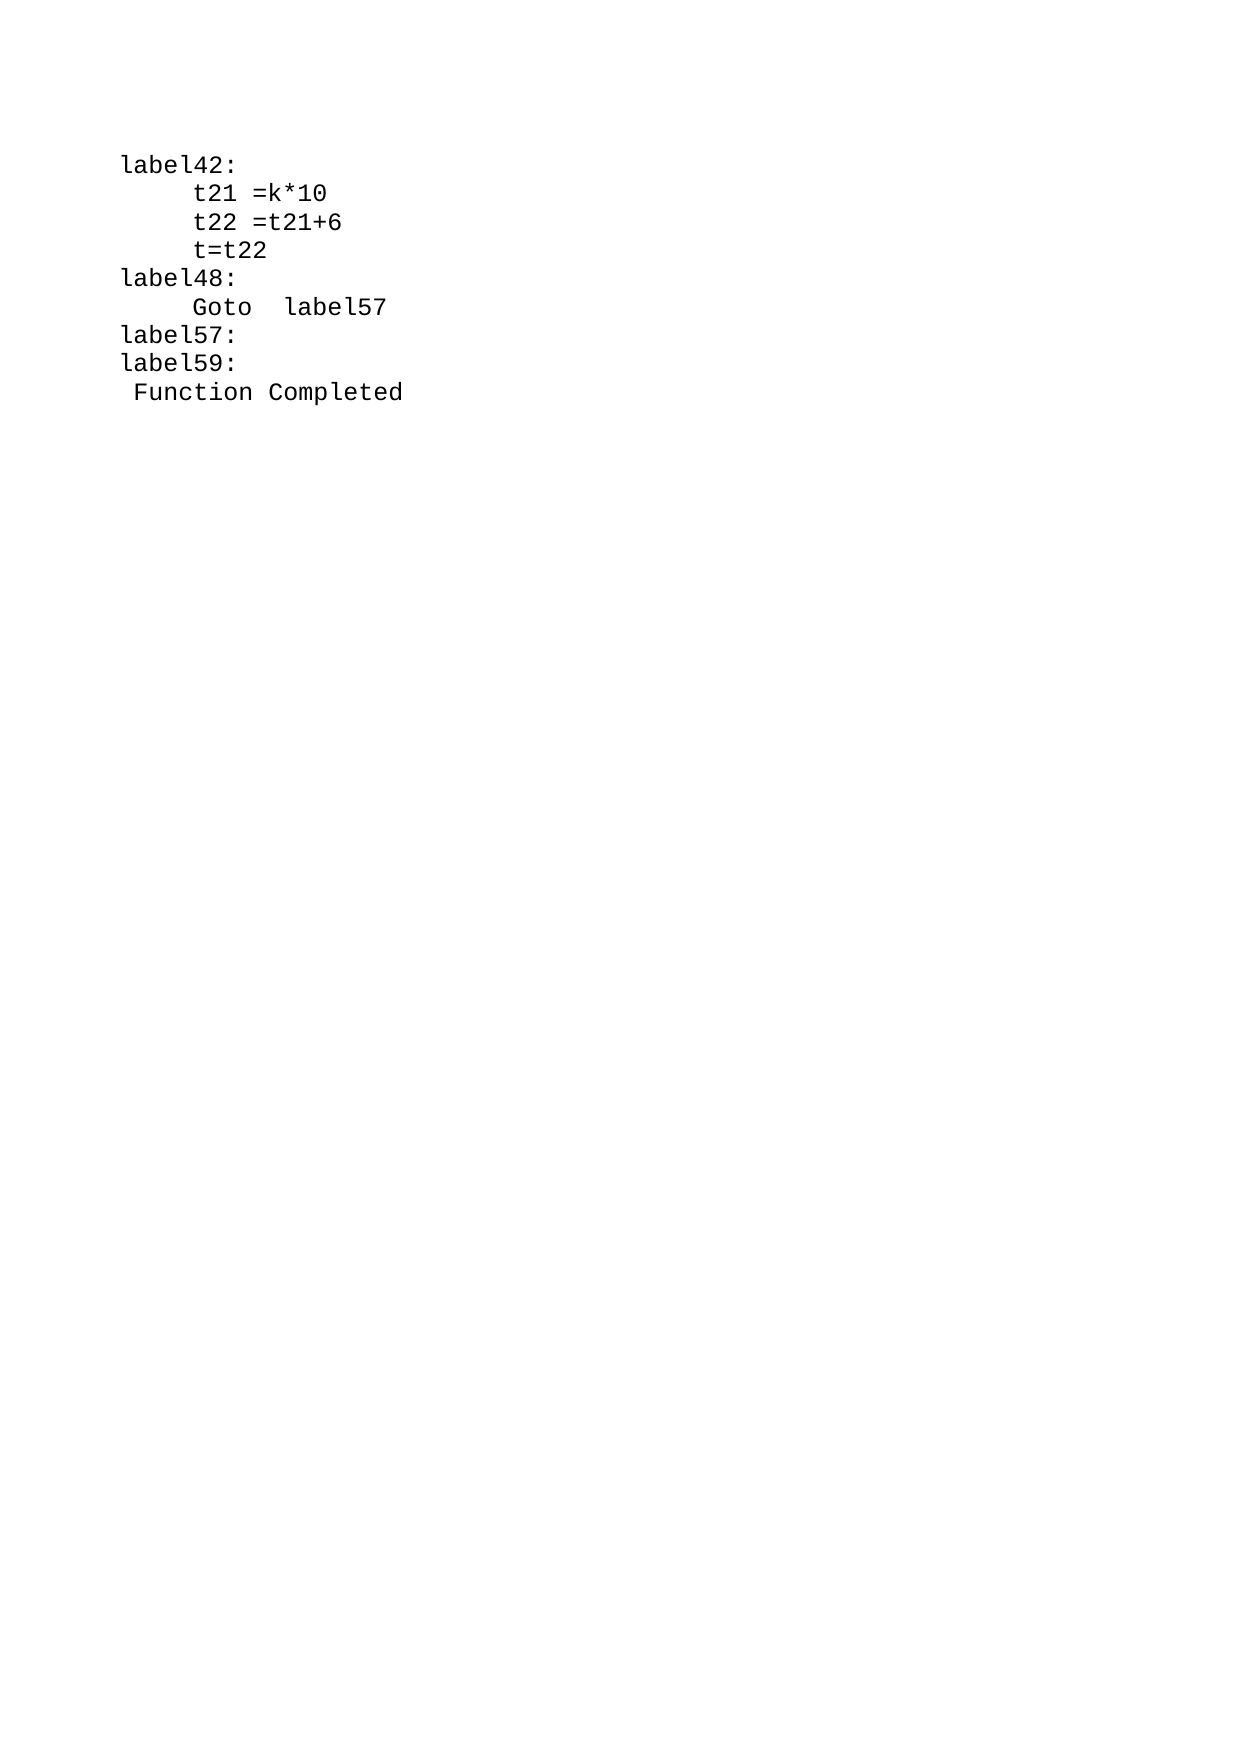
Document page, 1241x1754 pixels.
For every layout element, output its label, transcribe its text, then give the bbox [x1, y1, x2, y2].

text label48: [118, 266, 1157, 294]
text Function Completed [118, 379, 1157, 408]
text t=t22 [118, 238, 1157, 266]
text label42: [118, 153, 1157, 181]
text t21 =k*10 [118, 181, 1157, 209]
text label59: [118, 351, 1157, 379]
text t22 =t21+6 [118, 209, 1157, 238]
text label57: [118, 323, 1157, 351]
text Goto label57 [118, 294, 1157, 323]
